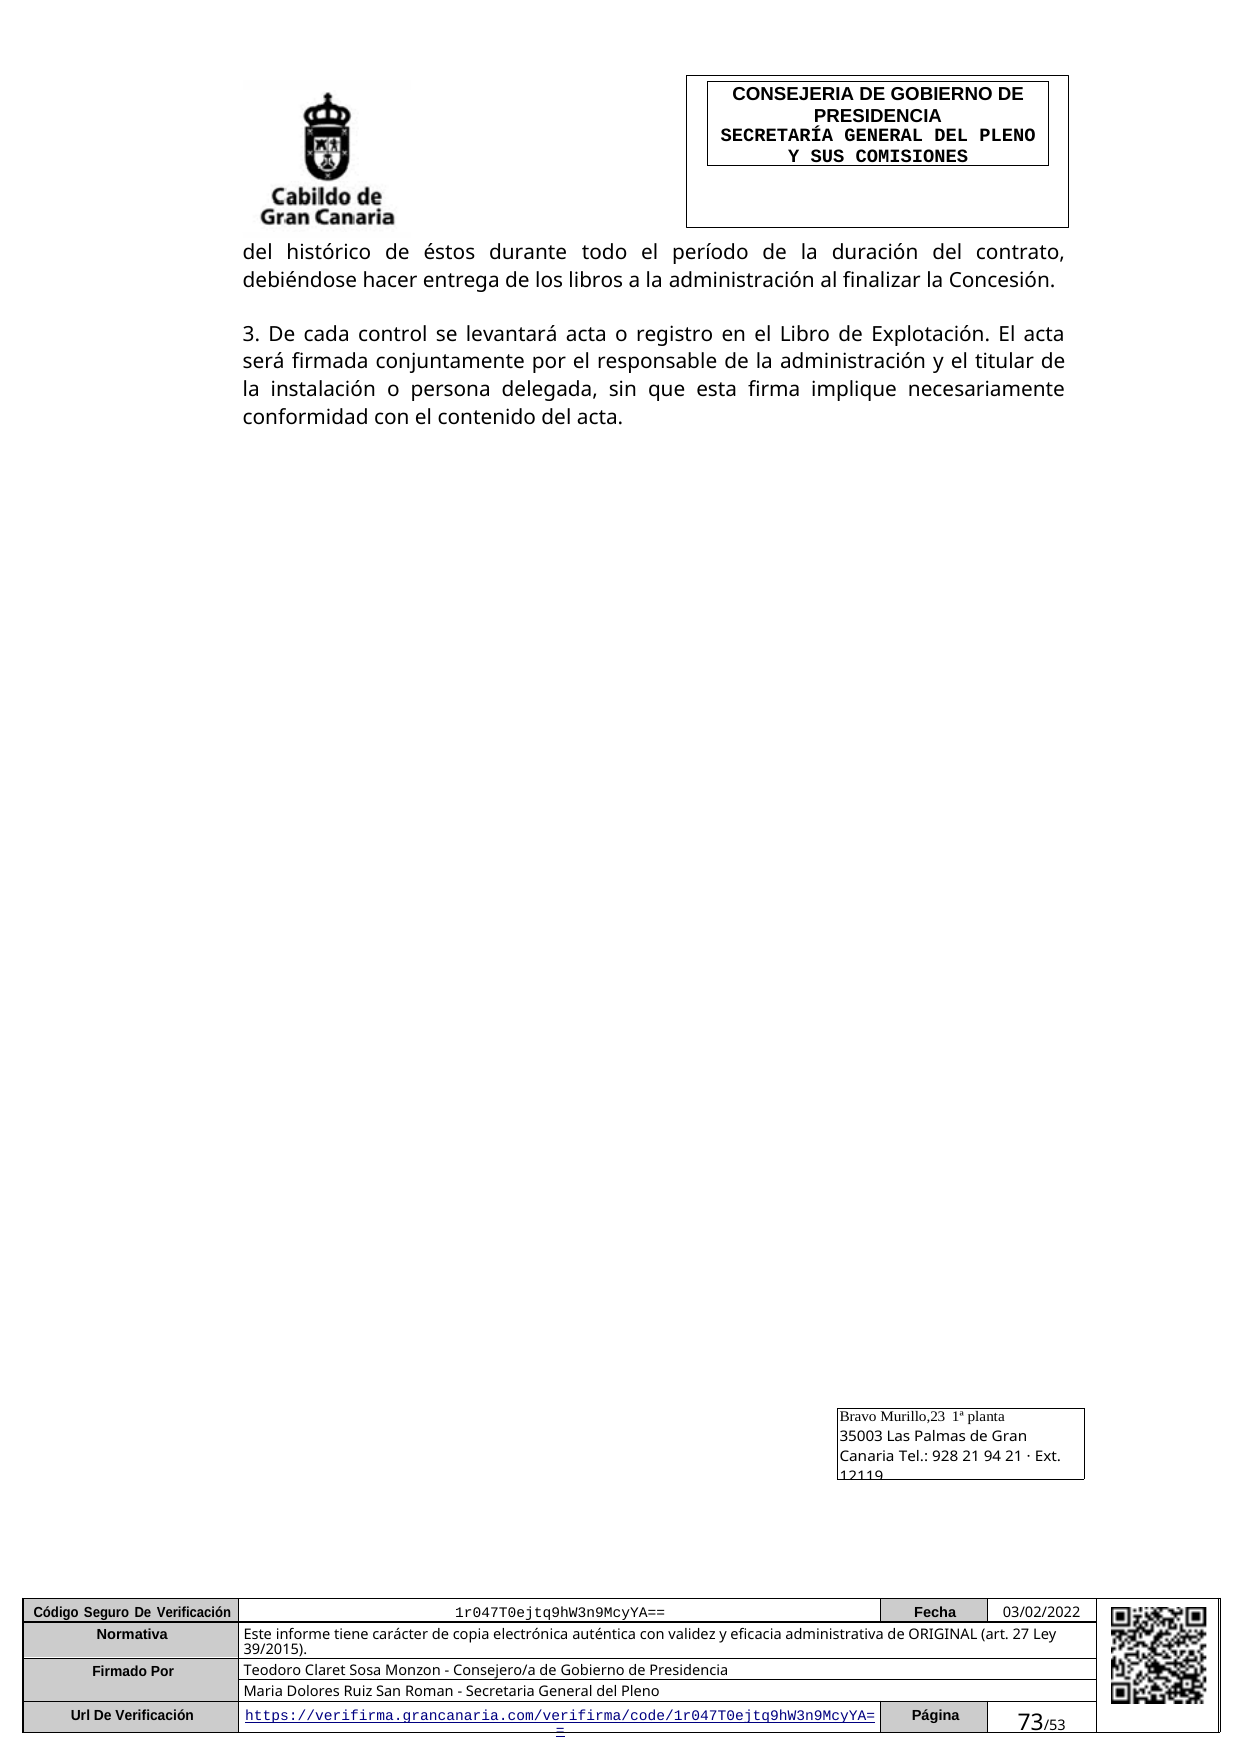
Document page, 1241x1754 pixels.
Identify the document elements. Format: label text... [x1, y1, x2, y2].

picture [242, 90, 412, 233]
list del histórico de éstos durante todo el período de la duración del contrato, debiéndose hacer entrega de los libros a la administración al finalizar la Concesión. [242, 237, 1066, 293]
list De cada control se levantará acta o registro en el Libro de Explotación. El acta será firmada conjuntamente por el responsable de la administración y el titular de la instalación o persona delegada, sin que esta firma implique necesariamente conformidad con el contenido del acta. [242, 319, 1066, 431]
picture [1111, 1607, 1207, 1704]
